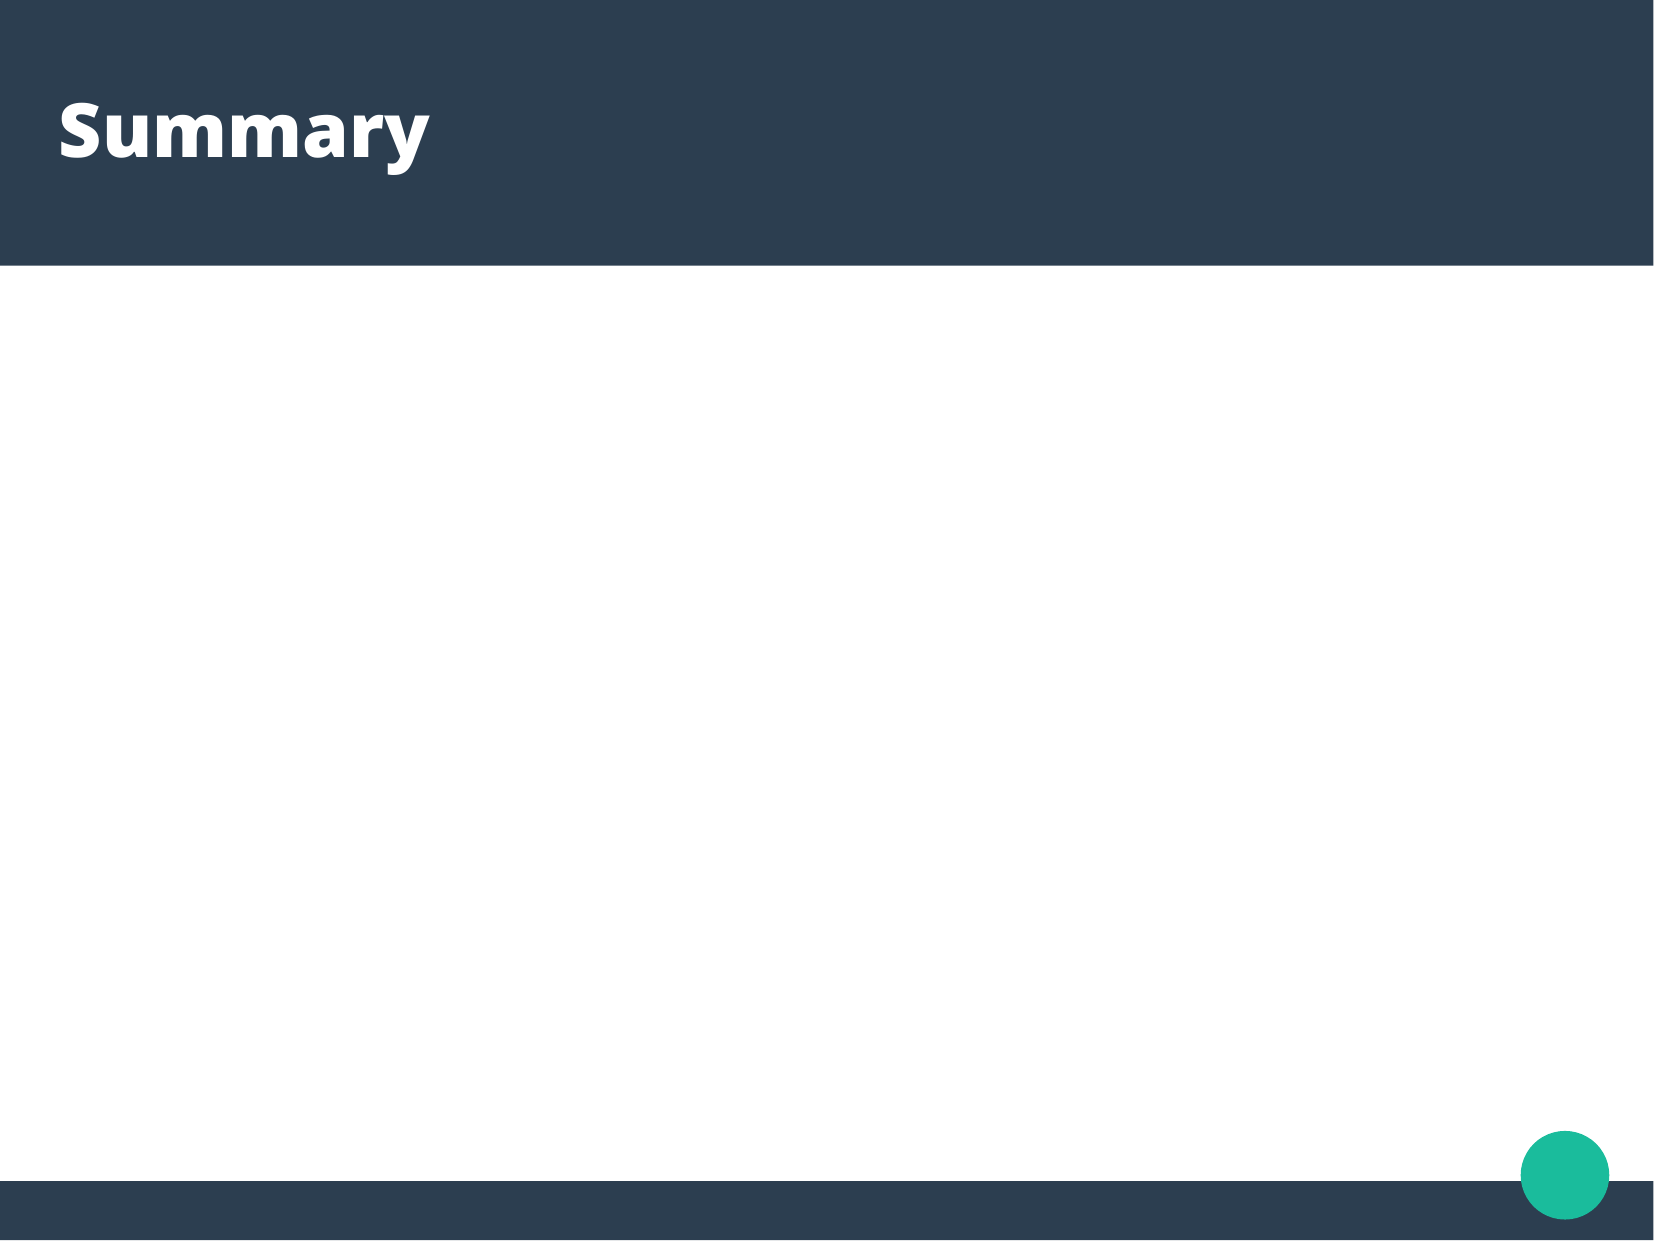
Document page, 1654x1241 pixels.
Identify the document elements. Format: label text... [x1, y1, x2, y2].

title Summary [59, 49, 1595, 207]
